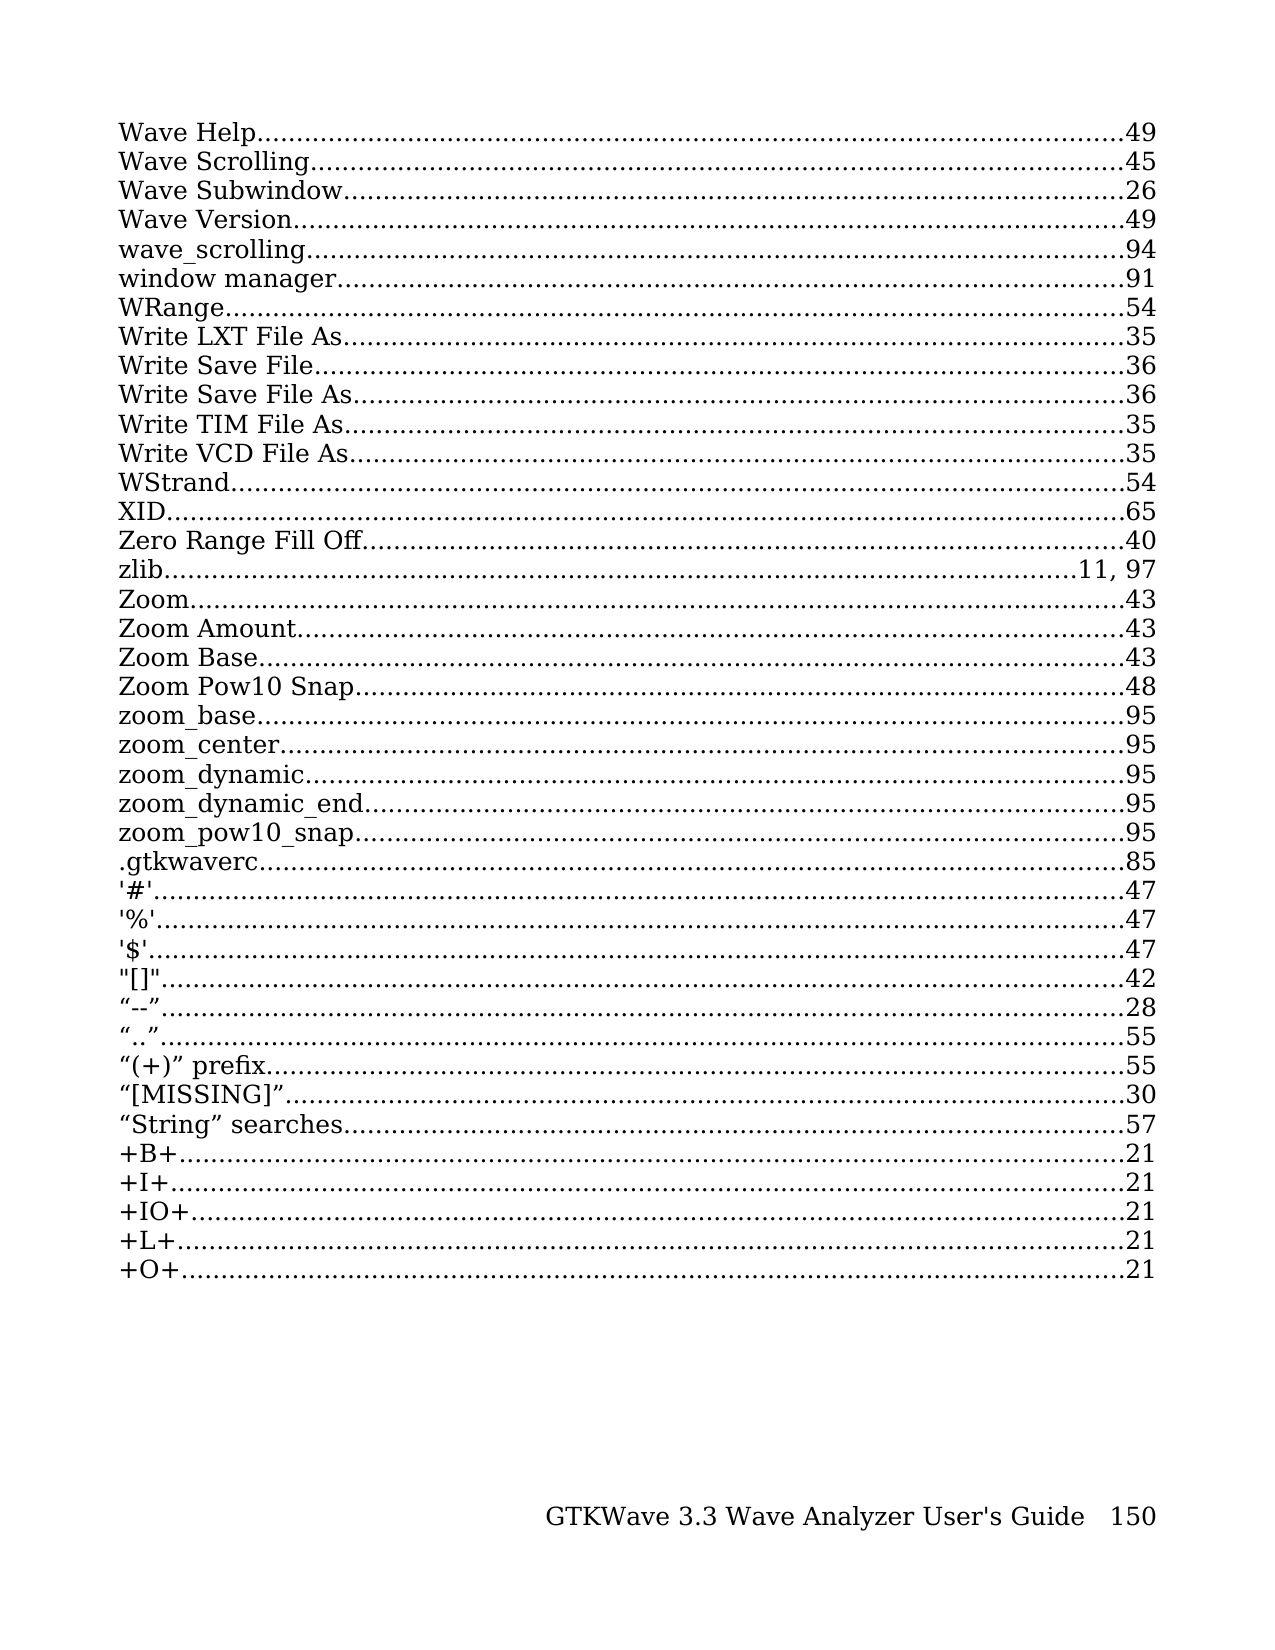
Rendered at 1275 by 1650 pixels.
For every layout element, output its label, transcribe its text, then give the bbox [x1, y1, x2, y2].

text +I+ 21 [118, 1168, 1157, 1197]
text +L+ 21 [118, 1226, 1157, 1256]
text “[MISSING]” 30 [118, 1081, 1157, 1110]
text '%' 47 [118, 906, 1157, 935]
text WRange 54 [118, 293, 1157, 322]
text Write LXT File As 35 [118, 322, 1157, 351]
text Write TIM File As 35 [118, 410, 1157, 439]
text zoom_base 95 [118, 701, 1157, 731]
text Write Save File 36 [118, 351, 1157, 381]
text wave_scrolling 94 [118, 235, 1157, 264]
text Write Save File As 36 [118, 381, 1157, 410]
text '$' 47 [118, 935, 1157, 964]
text Wave Help 49 [118, 118, 1157, 147]
text XID 65 [118, 497, 1157, 526]
text +IO+ 21 [118, 1197, 1157, 1226]
text zoom_center 95 [118, 731, 1157, 760]
text +B+ 21 [118, 1139, 1157, 1168]
text "[]" 42 [118, 964, 1157, 993]
text “..” 55 [118, 1022, 1157, 1051]
text “--” 28 [118, 993, 1157, 1022]
text Zoom Base 43 [118, 643, 1157, 672]
text '#' 47 [118, 876, 1157, 906]
text Zoom Amount 43 [118, 614, 1157, 643]
text Write VCD File As 35 [118, 439, 1157, 468]
text zoom_dynamic_end 95 [118, 789, 1157, 818]
text zlib 11, 97 [118, 556, 1157, 585]
text zoom_dynamic 95 [118, 760, 1157, 789]
text zoom_pow10_snap 95 [118, 818, 1157, 847]
text window manager 91 [118, 264, 1157, 293]
text WStrand 54 [118, 468, 1157, 497]
text Zero Range Fill Off 40 [118, 526, 1157, 556]
text +O+ 21 [118, 1256, 1157, 1285]
text Wave Version 49 [118, 206, 1157, 235]
text Zoom 43 [118, 585, 1157, 614]
text “(+)” prefix 55 [118, 1051, 1157, 1081]
text Wave Subwindow 26 [118, 176, 1157, 206]
text “String” searches 57 [118, 1110, 1157, 1139]
text Wave Scrolling 45 [118, 147, 1157, 176]
text .gtkwaverc 85 [118, 847, 1157, 876]
text Zoom Pow10 Snap 48 [118, 672, 1157, 701]
